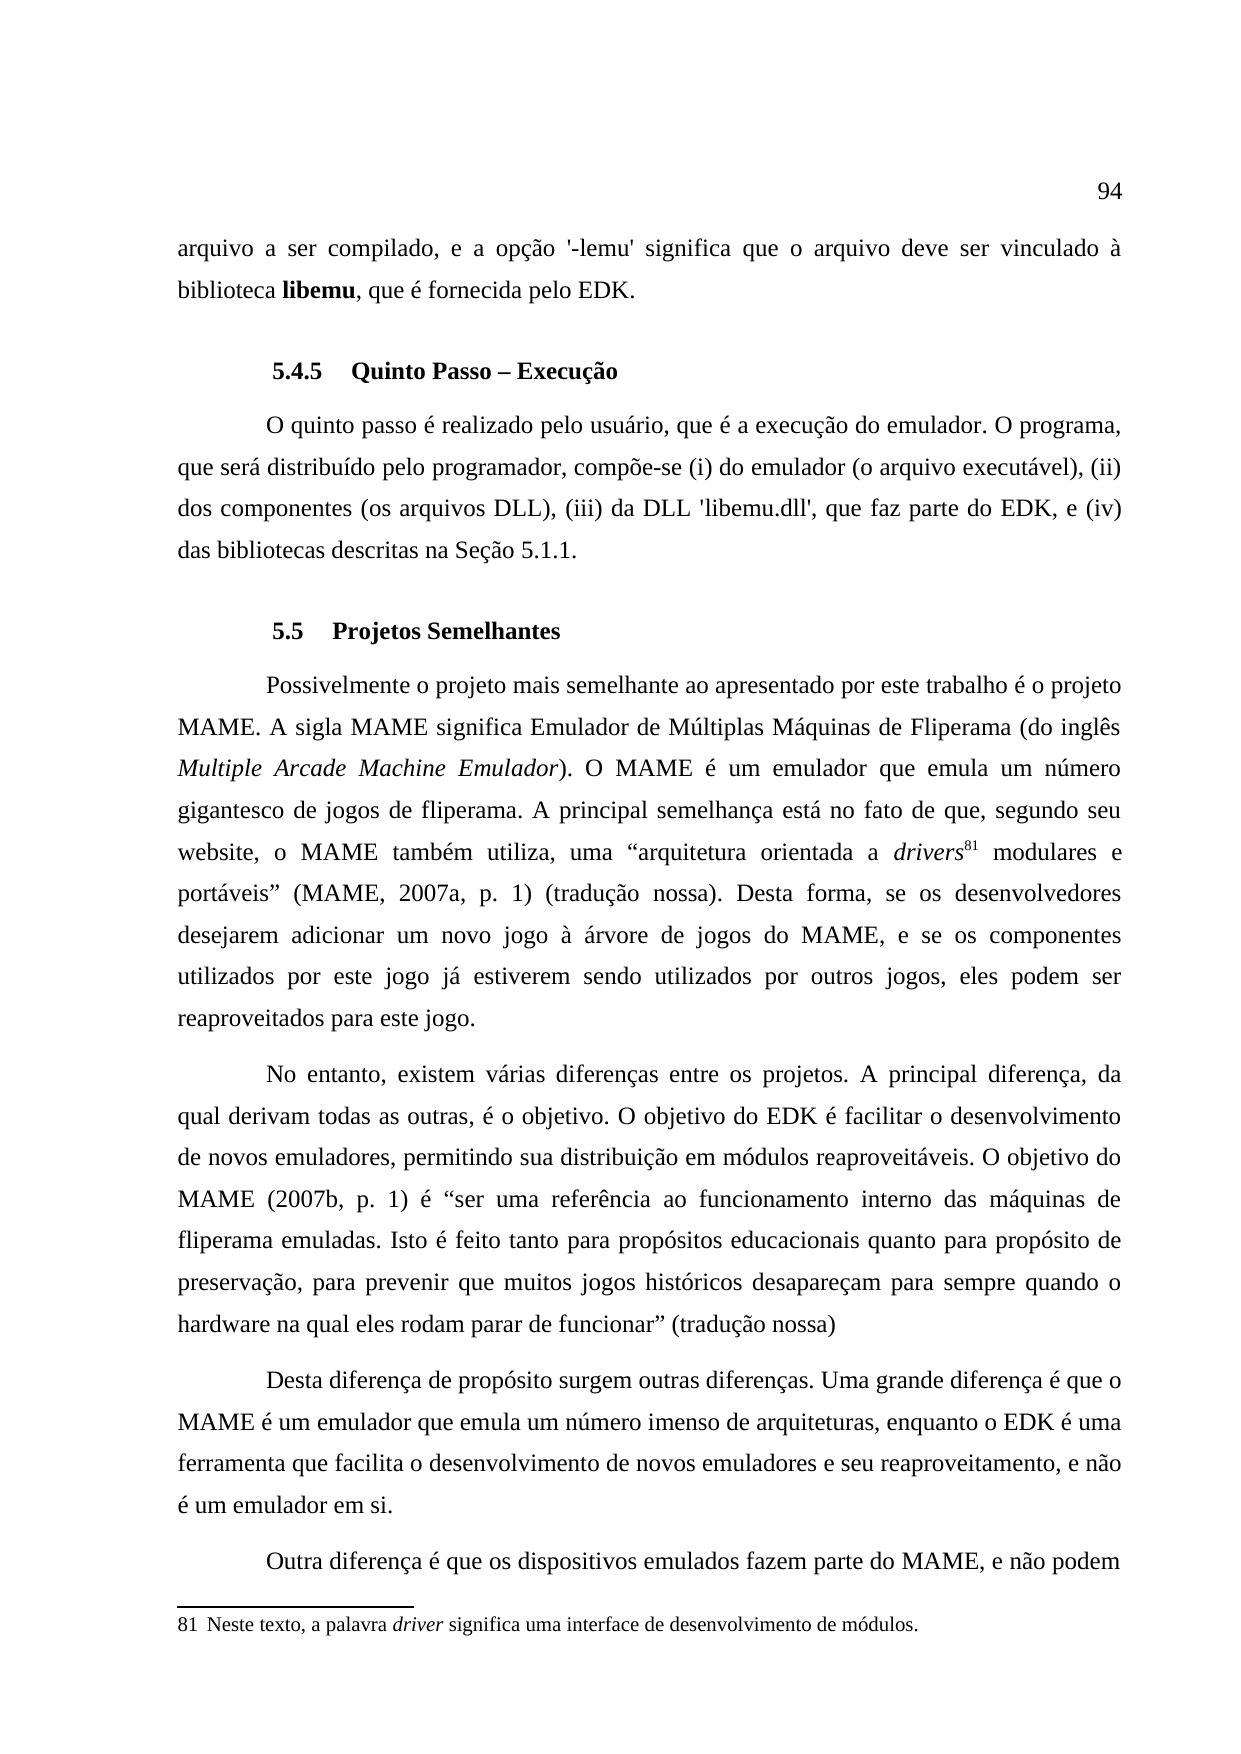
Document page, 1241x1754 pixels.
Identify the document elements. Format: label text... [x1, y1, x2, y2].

text Outra diferença é que os dispositivos emulados fazem parte do MAME, e não podem [177, 1547, 1122, 1575]
text No entanto, existem várias diferenças entre os projetos. A principal diferença, da qual derivam todas as outras, é o objetivo. O objetivo do EDK é facilitar o desenvolvimento de novos emuladores, permitindo sua distribuição em módulos reaproveitáveis. O objetivo do MAME (2007b, p. 1) é “ser uma referência ao funcionamento interno das máquinas de fliperama emuladas. Isto é feito tanto para propósitos educacionais quanto para propósito de preservação, para prevenir que muitos jogos históricos desapareçam para sempre quando o hardware na qual eles rodam parar de funcionar” (tradução nossa) MAME, 2007b [177, 1060, 1122, 1337]
text Possivelmente o projeto mais semelhante ao apresentado por este trabalho é o projeto MAME. A sigla MAME significa Emulador de Múltiplas Máquinas de Fliperama (do inglês Multiple Arcade Machine Emulador). O MAME é um emulador que emula um número gigantesco de jogos de fliperama. A principal semelhança está no fato de que, segundo seu website, o MAME também utiliza, uma “arquitetura orientada a drivers modulares e portáveis” (MAME, 2007a, p. 1) (tradução nossa). Desta forma, se os desenvolvedores desejarem adicionar um novo jogo à árvore de jogos do MAME, e se os componentes utilizados por este jogo já estiverem sendo utilizados por outros jogos, eles podem ser reaproveitados para este jogo. [177, 671, 1122, 1032]
subtitle Projetos Semelhantes [177, 617, 1122, 645]
text Neste texto, a palavra driver significa uma interface de desenvolvimento de módulos. [177, 1613, 1122, 1636]
subtitle Quinto Passo – Execução [177, 357, 1122, 385]
text O quinto passo é realizado pelo usuário, que é a execução do emulador. O programa, que será distribuído pelo programador, compõe-se (i) do emulador (o arquivo executável), (ii) dos componentes (os arquivos DLL), (iii) da DLL 'libemu.dll', que faz parte do EDK, e (iv) das bibliotecas descritas na Seção 5.1.1. [177, 411, 1122, 564]
text Desta diferença de propósito surgem outras diferenças. Uma grande diferença é que o MAME é um emulador que emula um número imenso de arquiteturas, enquanto o EDK é uma ferramenta que facilita o desenvolvimento de novos emuladores e seu reaproveitamento, e não é um emulador em si. [177, 1366, 1122, 1518]
text arquivo a ser compilado, e a opção '-lemu' significa que o arquivo deve ser vinculado à biblioteca libemu, que é fornecida pelo EDK. [177, 234, 1122, 304]
